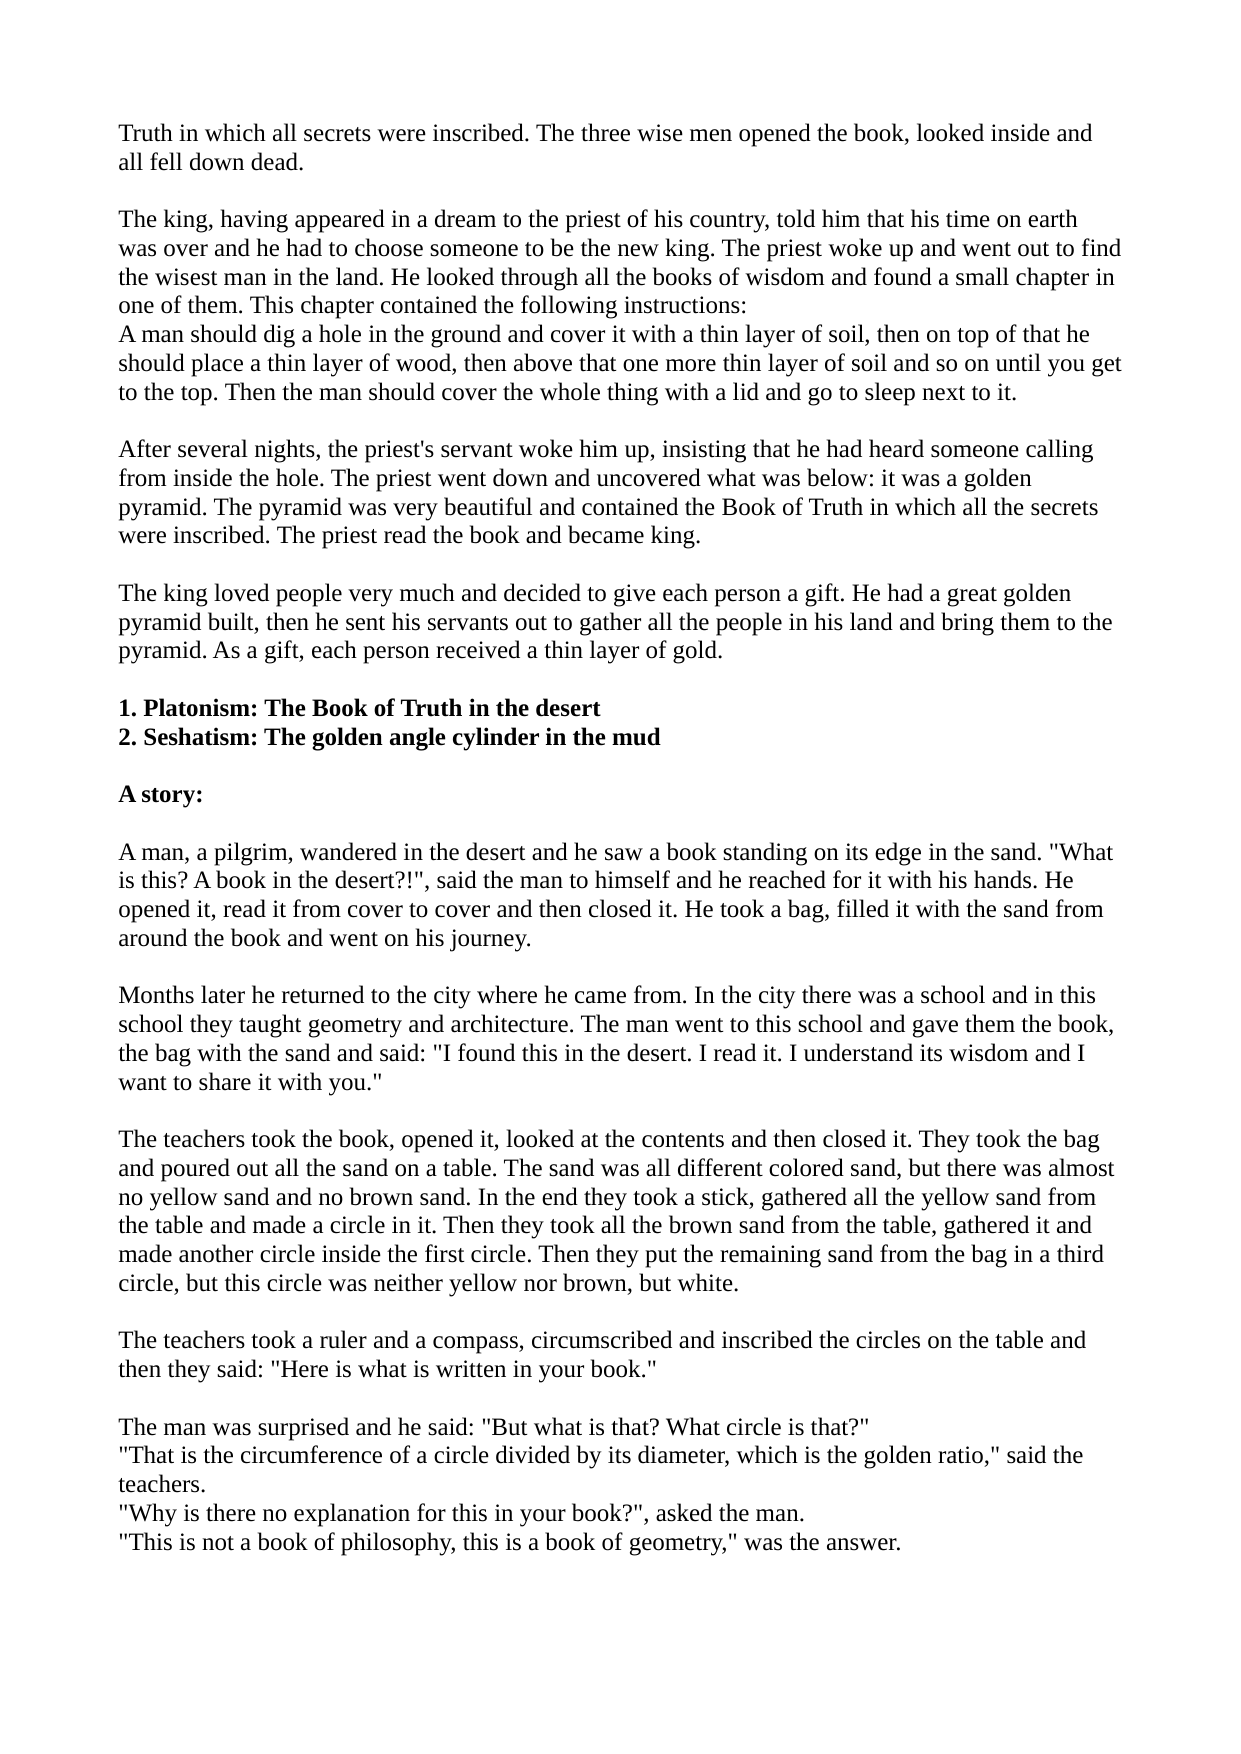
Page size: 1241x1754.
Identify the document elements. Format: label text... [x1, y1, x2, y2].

text "That is the circumference of a circle divided by its diameter, which is the golden ratio," said the teachers. [118, 1441, 1122, 1498]
text "This is not a book of philosophy, this is a book of geometry," was the answer. [118, 1527, 1122, 1556]
text Months later he returned to the city where he came from. In the city there was a school and in this school they taught geometry and architecture. The man went to this school and gave them the book, the bag with the sand and said: "I found this in the desert. I read it. I understand its wisdom and I want to share it with you." [118, 981, 1122, 1096]
text 2. Seshatism: The golden angle cylinder in the mud [118, 722, 1122, 751]
text A story: [118, 779, 1122, 808]
text The teachers took the book, opened it, looked at the contents and then closed it. They took the bag and poured out all the sand on a table. The sand was all different colored sand, but there was almost no yellow sand and no brown sand. In the end they took a stick, gathered all the yellow sand from the table and made a circle in it. Then they took all the brown sand from the table, gathered it and made another circle inside the first circle. Then they put the remaining sand from the bag in a third circle, but this circle was neither yellow nor brown, but white. [118, 1124, 1122, 1297]
text The king, having appeared in a dream to the priest of his country, told him that his time on earth was over and he had to choose someone to be the new king. The priest woke up and went out to find the wisest man in the land. He looked through all the books of wisdom and found a small chapter in one of them. This chapter contained the following instructions: [118, 204, 1122, 319]
text "Why is there no explanation for this in your book?", asked the man. [118, 1498, 1122, 1527]
text Truth in which all secrets were inscribed. The three wise men opened the book, looked inside and all fell down dead. [118, 118, 1122, 176]
text 1. Platonism: The Book of Truth in the desert [118, 693, 1122, 722]
text The king loved people very much and decided to give each person a gift. He had a great golden pyramid built, then he sent his servants out to gather all the people in his land and bring them to the pyramid. As a gift, each person received a thin layer of gold. [118, 578, 1122, 664]
text A man, a pilgrim, wandered in the desert and he saw a book standing on its edge in the sand. "What is this? A book in the desert?!", said the man to himself and he reached for it with his hands. He opened it, read it from cover to cover and then closed it. He took a bag, filled it with the sand from around the book and went on his journey. [118, 837, 1122, 952]
text A man should dig a hole in the ground and cover it with a thin layer of soil, then on top of that he should place a thin layer of wood, then above that one more thin layer of soil and so on until you get to the top. Then the man should cover the whole thing with a lid and go to sleep next to it. [118, 319, 1122, 406]
text The teachers took a ruler and a compass, circumscribed and inscribed the circles on the table and then they said: "Here is what is written in your book." [118, 1326, 1122, 1383]
text The man was surprised and he said: "But what is that? What circle is that?" [118, 1412, 1122, 1441]
text After several nights, the priest's servant woke him up, insisting that he had heard someone calling from inside the hole. The priest went down and uncovered what was below: it was a golden pyramid. The pyramid was very beautiful and contained the Book of Truth in which all the secrets were inscribed. The priest read the book and became king. [118, 434, 1122, 549]
